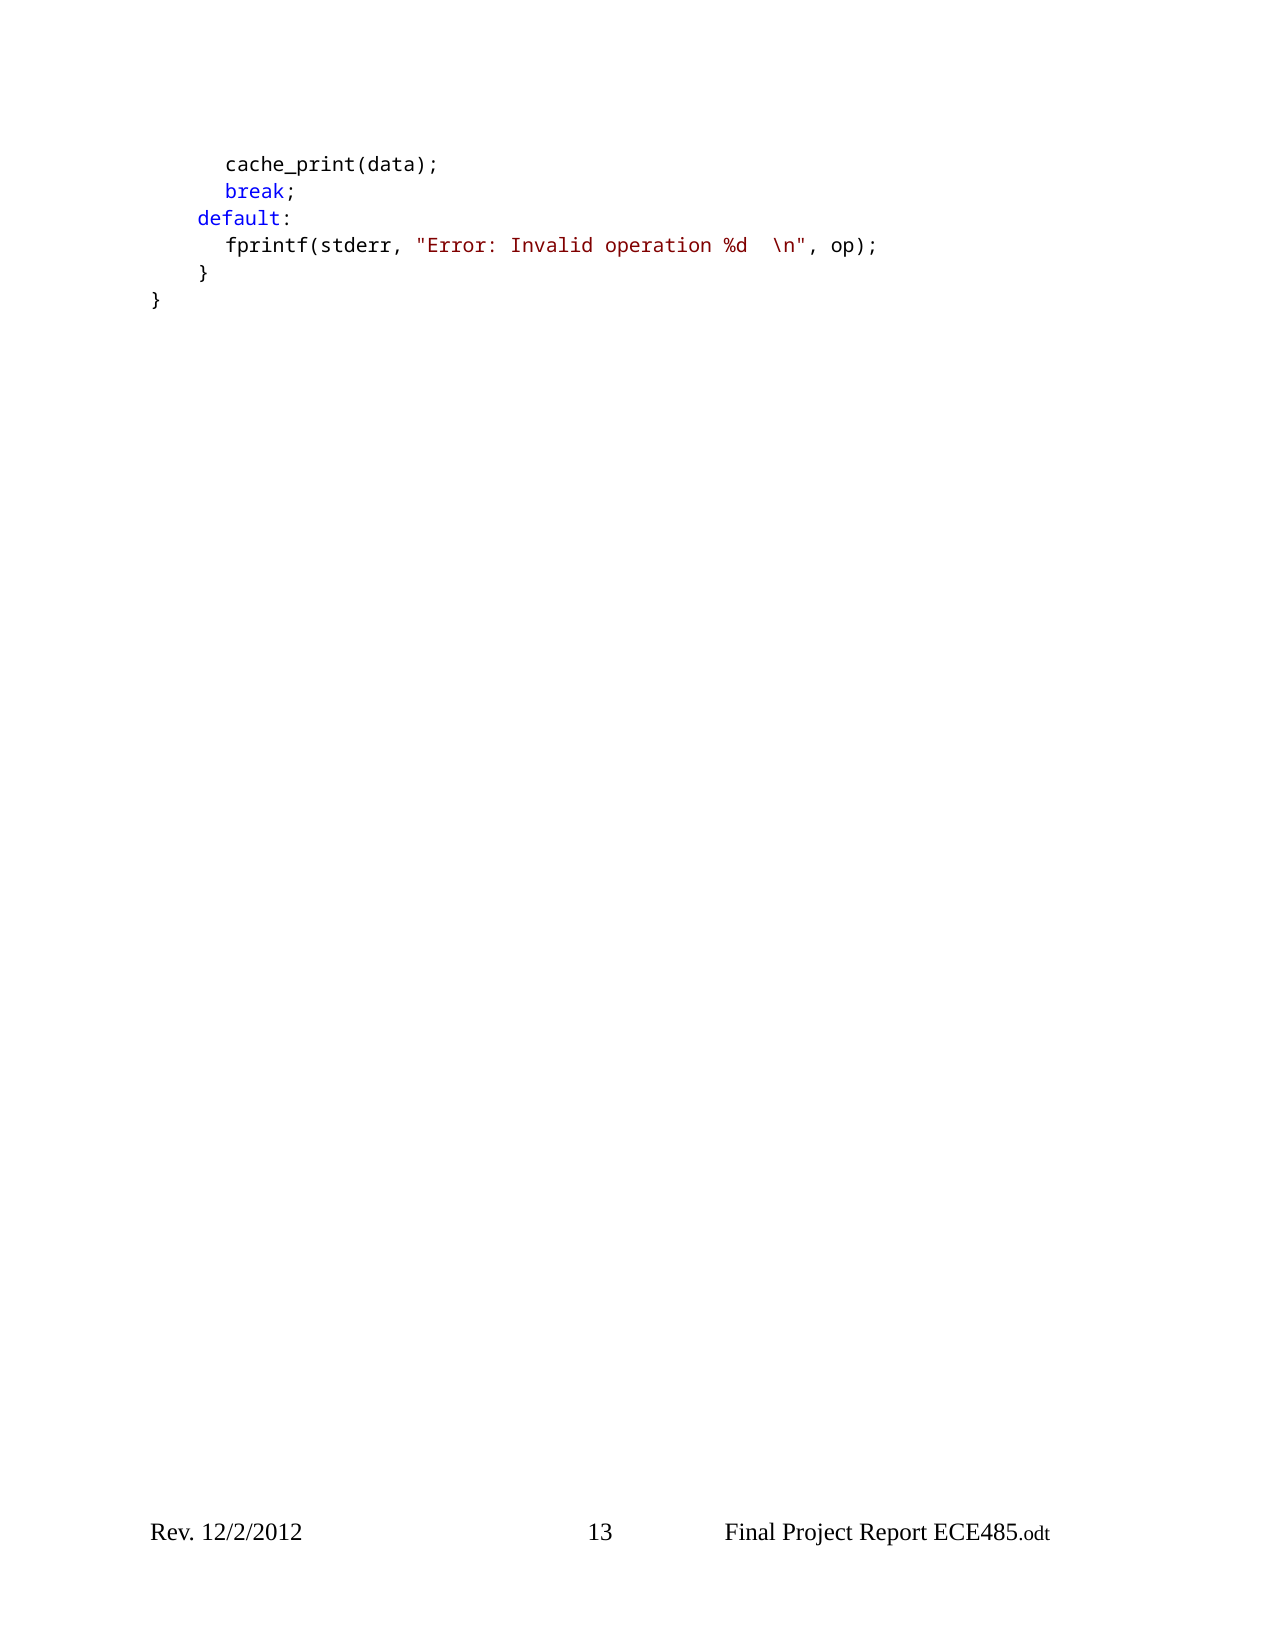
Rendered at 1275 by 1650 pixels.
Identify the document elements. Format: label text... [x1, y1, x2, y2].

text default: [150, 204, 1125, 231]
text } [150, 285, 1125, 312]
text } [150, 258, 1125, 285]
text cache_print(data); [150, 150, 1125, 177]
text fprintf(stderr, "Error: Invalid operation %d \n", op); [150, 231, 1125, 258]
text break; [150, 177, 1125, 204]
